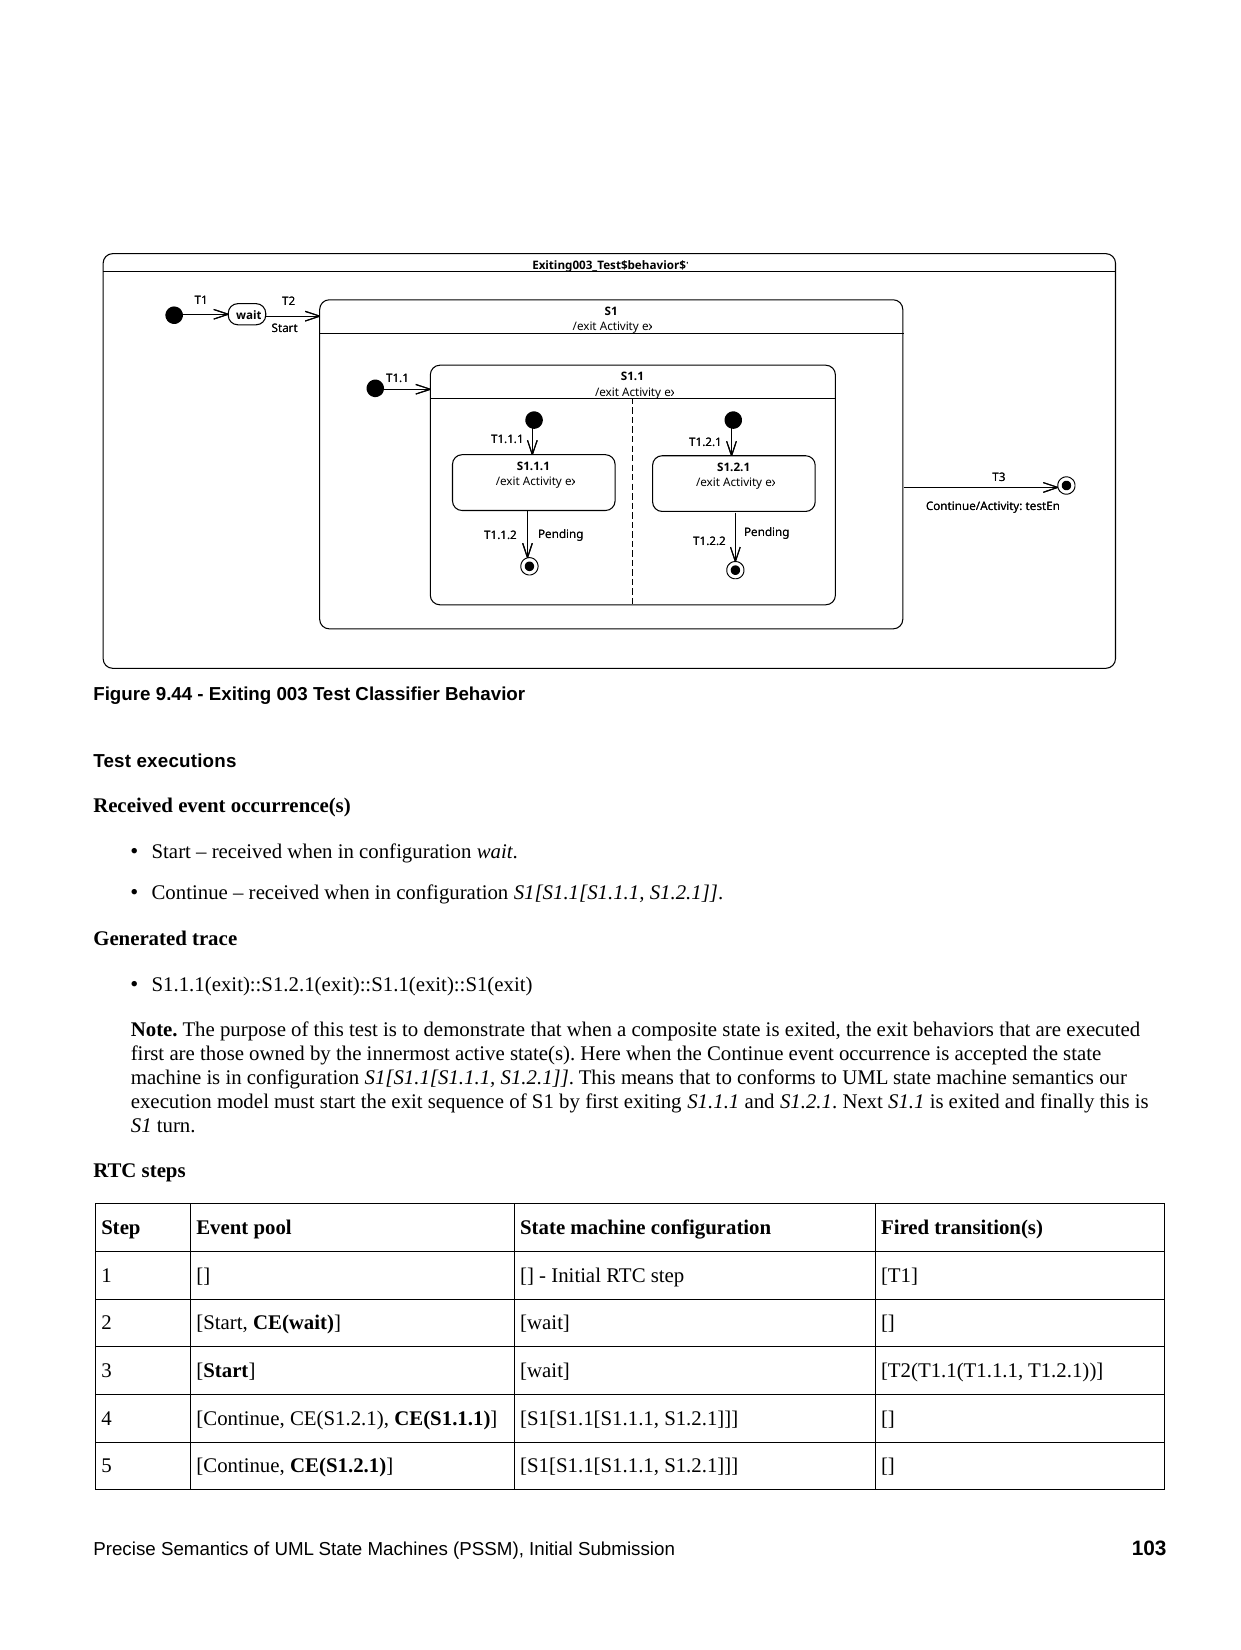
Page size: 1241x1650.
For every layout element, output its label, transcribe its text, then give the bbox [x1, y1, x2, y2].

subtitle Test executions [93, 750, 1164, 772]
table_cell [] [876, 1395, 1164, 1442]
table_header Step [96, 1204, 190, 1251]
text Note. The purpose of this test is to demonstrate that when a composite state is exited, the exit behaviors that are executed first are those owned by the innermost active state(s). Here when the Continue event occurrence is accepted the state machine is in configuration S1[S1.1[S1.1.1, S1.2.1]]. This means that to conforms to UML state machine semantics our execution model must start the exit sequence of S1 by first exiting S1.1.1 and S1.2.1. Next S1.1 is exited and finally this is S1 turn. [131, 1017, 1164, 1137]
table_cell [Start, CE(wait)] [191, 1300, 514, 1346]
list S1.1.1(exit)::S1.2.1(exit)::S1.1(exit)::S1(exit) [131, 971, 1164, 996]
table_cell [Continue, CE(S1.2.1)] [191, 1443, 514, 1489]
text RTC steps [93, 1158, 1164, 1182]
table_cell [] [876, 1300, 1164, 1346]
table_header Event pool [191, 1204, 514, 1251]
table_cell [wait] [515, 1300, 875, 1346]
table_cell [S1[S1.1[S1.1.1, S1.2.1]]] [515, 1395, 875, 1442]
table_cell [T2(T1.1(T1.1.1, T1.2.1))] [876, 1347, 1164, 1394]
text Figure 9.44 - Exiting 003 Test Classifier Behavior [93, 243, 1127, 704]
list Continue – received when in configuration S1[S1.1[S1.1.1, S1.2.1]]. [131, 879, 1164, 904]
table_cell [] [876, 1443, 1164, 1489]
text Generated trace [93, 925, 1164, 949]
table_cell 5 [96, 1443, 190, 1489]
table_cell 4 [96, 1395, 190, 1442]
table_cell 2 [96, 1300, 190, 1346]
table_cell [Continue, CE(S1.2.1), CE(S1.1.1)] [191, 1395, 514, 1442]
table_cell [T1] [876, 1252, 1164, 1298]
table_cell [S1[S1.1[S1.1.1, S1.2.1]]] [515, 1443, 875, 1489]
table_cell [] [191, 1252, 514, 1298]
text Received event occurrence(s) [93, 793, 1164, 817]
table_cell 3 [96, 1347, 190, 1394]
table_cell [] - Initial RTC step [515, 1252, 875, 1298]
table_cell [wait] [515, 1347, 875, 1394]
table_header State machine configuration [515, 1204, 875, 1251]
table_cell [Start] [191, 1347, 514, 1394]
list Start – received when in configuration wait. [131, 838, 1164, 863]
table_header Fired transition(s) [876, 1204, 1164, 1251]
table_cell 1 [96, 1252, 190, 1298]
